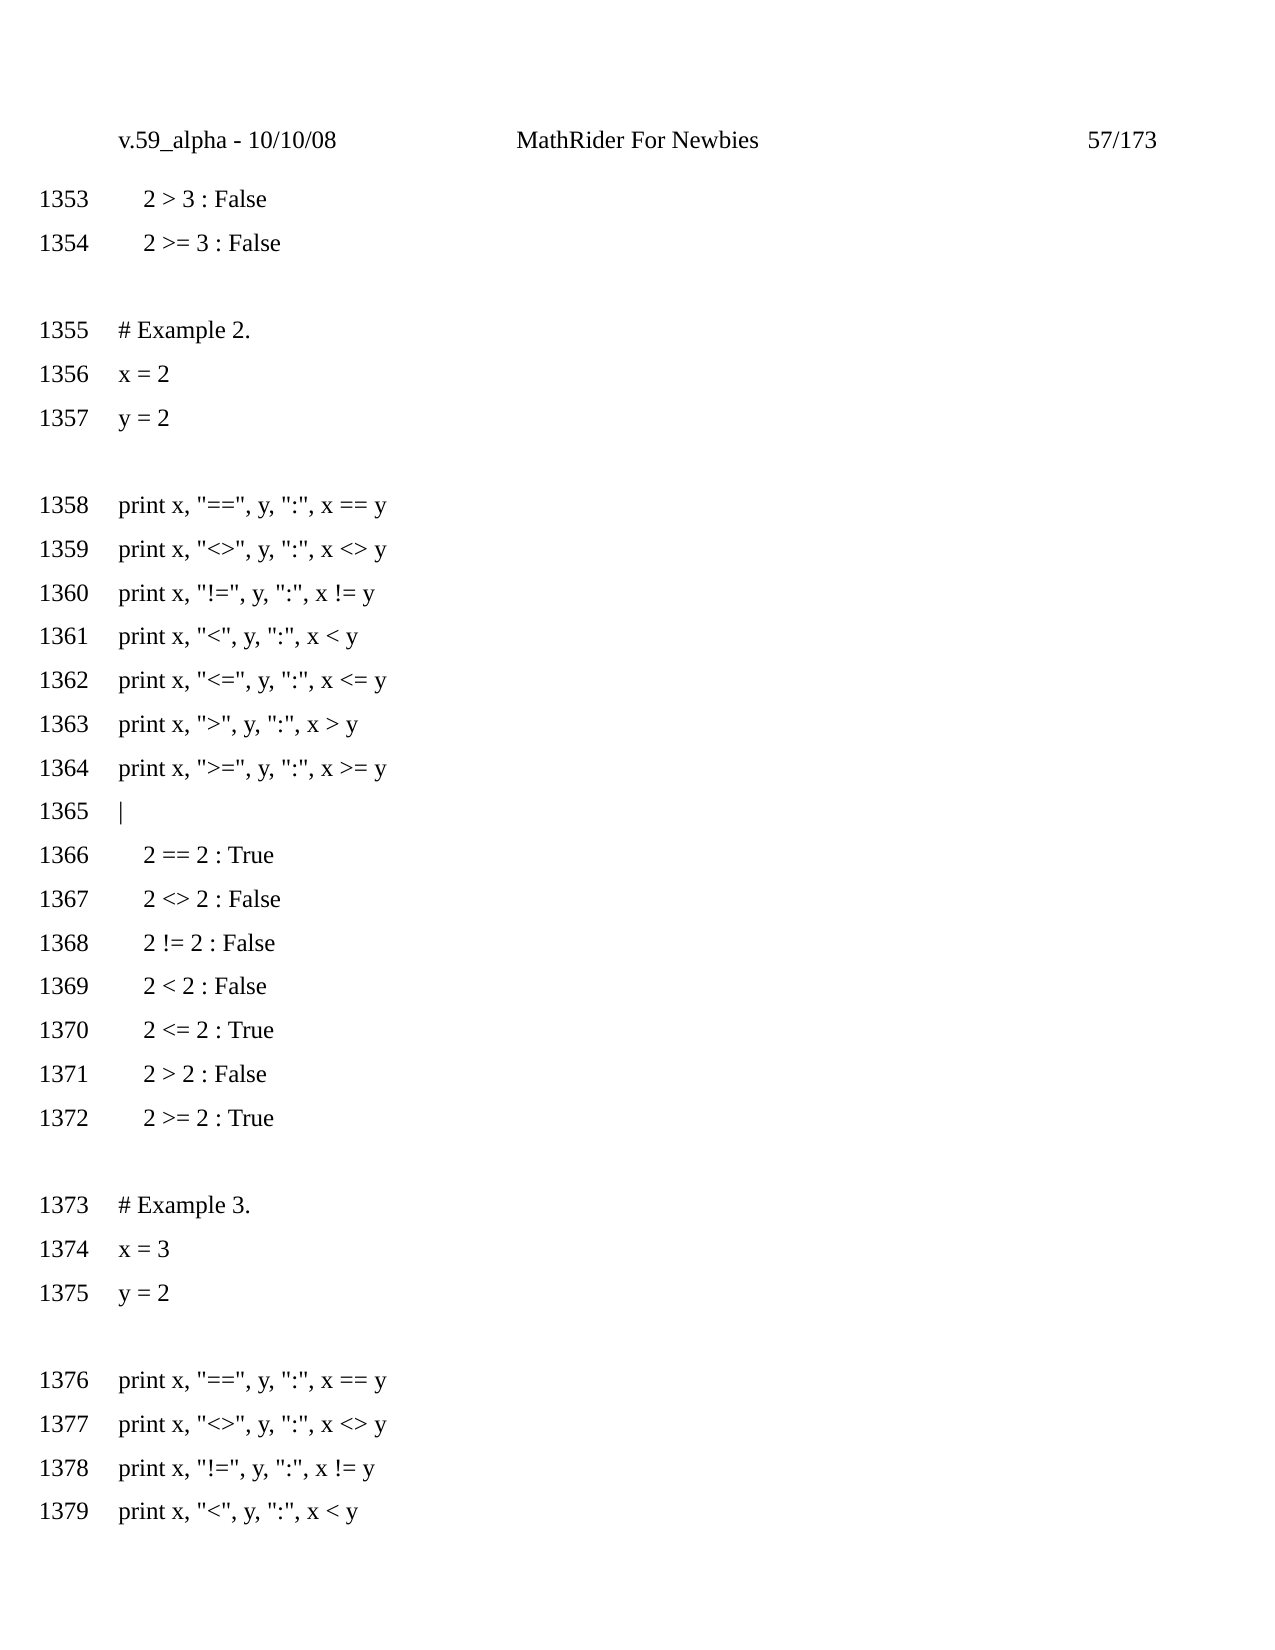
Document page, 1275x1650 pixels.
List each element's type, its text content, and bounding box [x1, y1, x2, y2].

text print x, "!=", y, ":", x != y [118, 578, 1157, 606]
text y = 2 [118, 1278, 1157, 1306]
text # Example 2. [118, 315, 1157, 344]
text 2 > 2 : False [118, 1059, 1157, 1088]
text 2 < 2 : False [118, 971, 1157, 1000]
text y = 2 [118, 403, 1157, 431]
text print x, "==", y, ":", x == y [118, 1365, 1157, 1394]
text 2 == 2 : True [118, 840, 1157, 869]
text print x, "<>", y, ":", x <> y [118, 534, 1157, 563]
text x = 3 [118, 1234, 1157, 1263]
text 2 >= 3 : False [118, 228, 1157, 256]
text print x, "<>", y, ":", x <> y [118, 1409, 1157, 1438]
text 2 <= 2 : True [118, 1015, 1157, 1044]
text print x, "<", y, ":", x < y [118, 621, 1157, 650]
text print x, "<=", y, ":", x <= y [118, 665, 1157, 694]
text print x, "<", y, ":", x < y [118, 1496, 1157, 1525]
text # Example 3. [118, 1190, 1157, 1219]
text print x, "==", y, ":", x == y [118, 490, 1157, 519]
text x = 2 [118, 359, 1157, 388]
text 2 != 2 : False [118, 928, 1157, 956]
text | [118, 796, 1157, 825]
text print x, ">=", y, ":", x >= y [118, 753, 1157, 781]
text print x, "!=", y, ":", x != y [118, 1453, 1157, 1481]
text 2 > 3 : False [118, 184, 1157, 213]
text print x, ">", y, ":", x > y [118, 709, 1157, 738]
text 2 <> 2 : False [118, 884, 1157, 913]
text 2 >= 2 : True [118, 1103, 1157, 1131]
